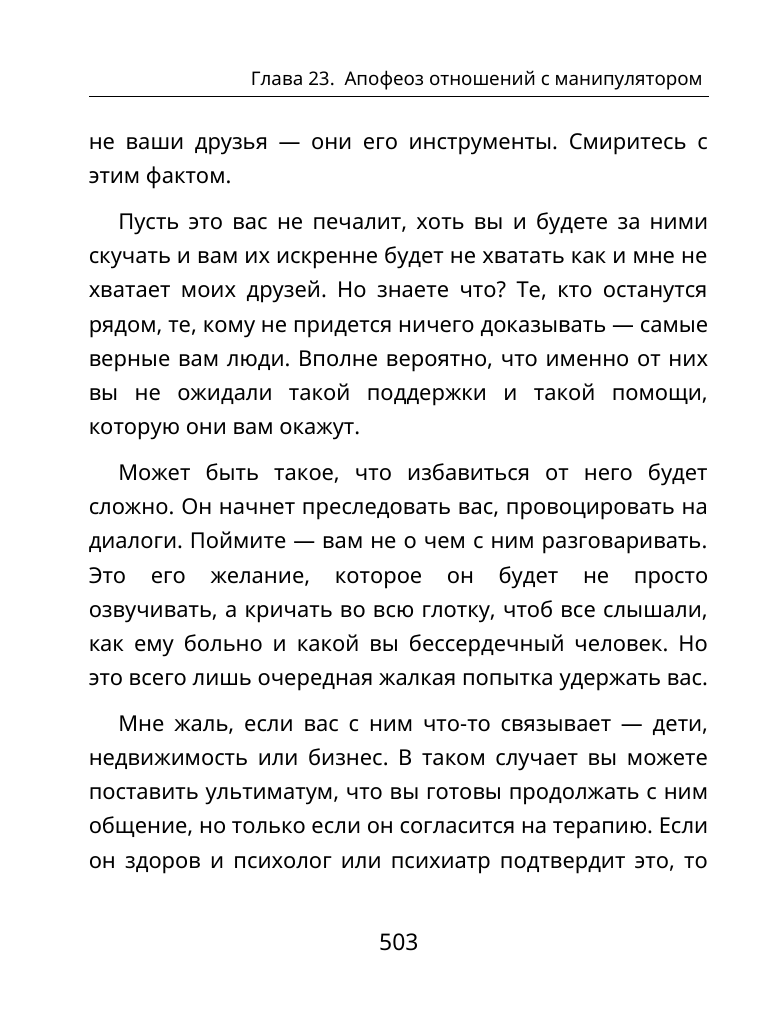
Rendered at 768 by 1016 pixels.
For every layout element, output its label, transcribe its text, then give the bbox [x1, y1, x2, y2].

text Может быть такое, что избавиться от него будет сложно. Он начнет преследовать вас, провоцировать на диалоги. Поймите — вам не о чем с ним разговаривать. Это его желание, которое он будет не просто озвучивать, а кричать во всю глотку, чтоб все слышали, как ему больно и какой вы бессердечный человек. Но это всего лишь очередная жалкая попытка удержать вас. [88, 457, 709, 692]
text Пусть это вас не печалит, хоть вы и будете за ними скучать и вам их искренне будет не хватать как и мне не хватает моих друзей. Но знаете что? Те, кто останутся рядом, те, кому не придется ничего доказывать — самые верные вам люди. Вполне вероятно, что именно от них вы не ожидали такой поддержки и такой помощи, которую они вам окажут. [88, 206, 709, 441]
text Мне жаль, если вас с ним что-то связывает — дети, недвижимость или бизнес. В таком случает вы можете поставить ультиматум, что вы готовы продолжать с ним общение, но только если он согласится на терапию. Если он здоров и психолог или психиатр подтвердит это, то [88, 708, 709, 874]
text не ваши друзья — они его инструменты. Смиритесь с этим фактом. [88, 126, 709, 190]
